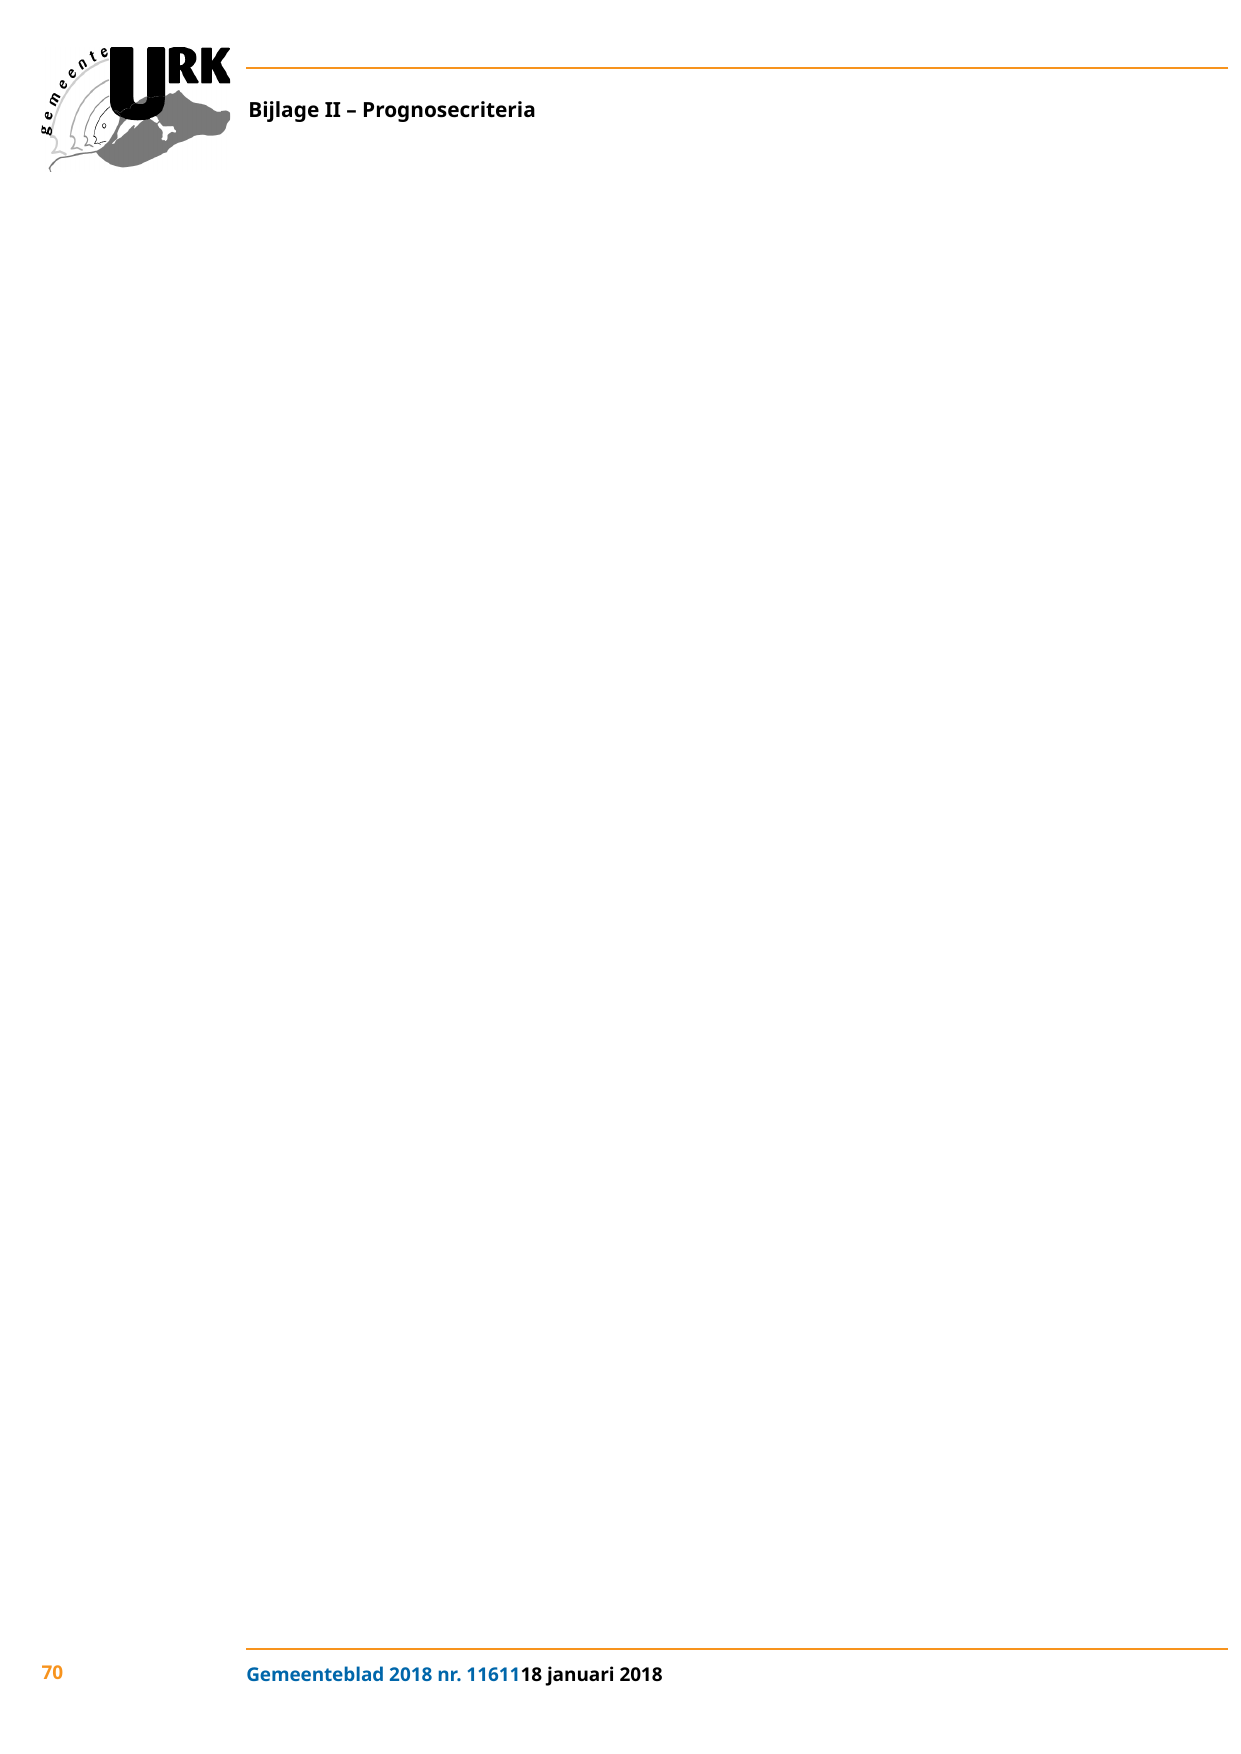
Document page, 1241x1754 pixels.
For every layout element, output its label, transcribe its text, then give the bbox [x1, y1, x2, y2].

text Bijlage II – Prognosecriteria [248, 95, 1152, 123]
picture [41, 47, 231, 172]
